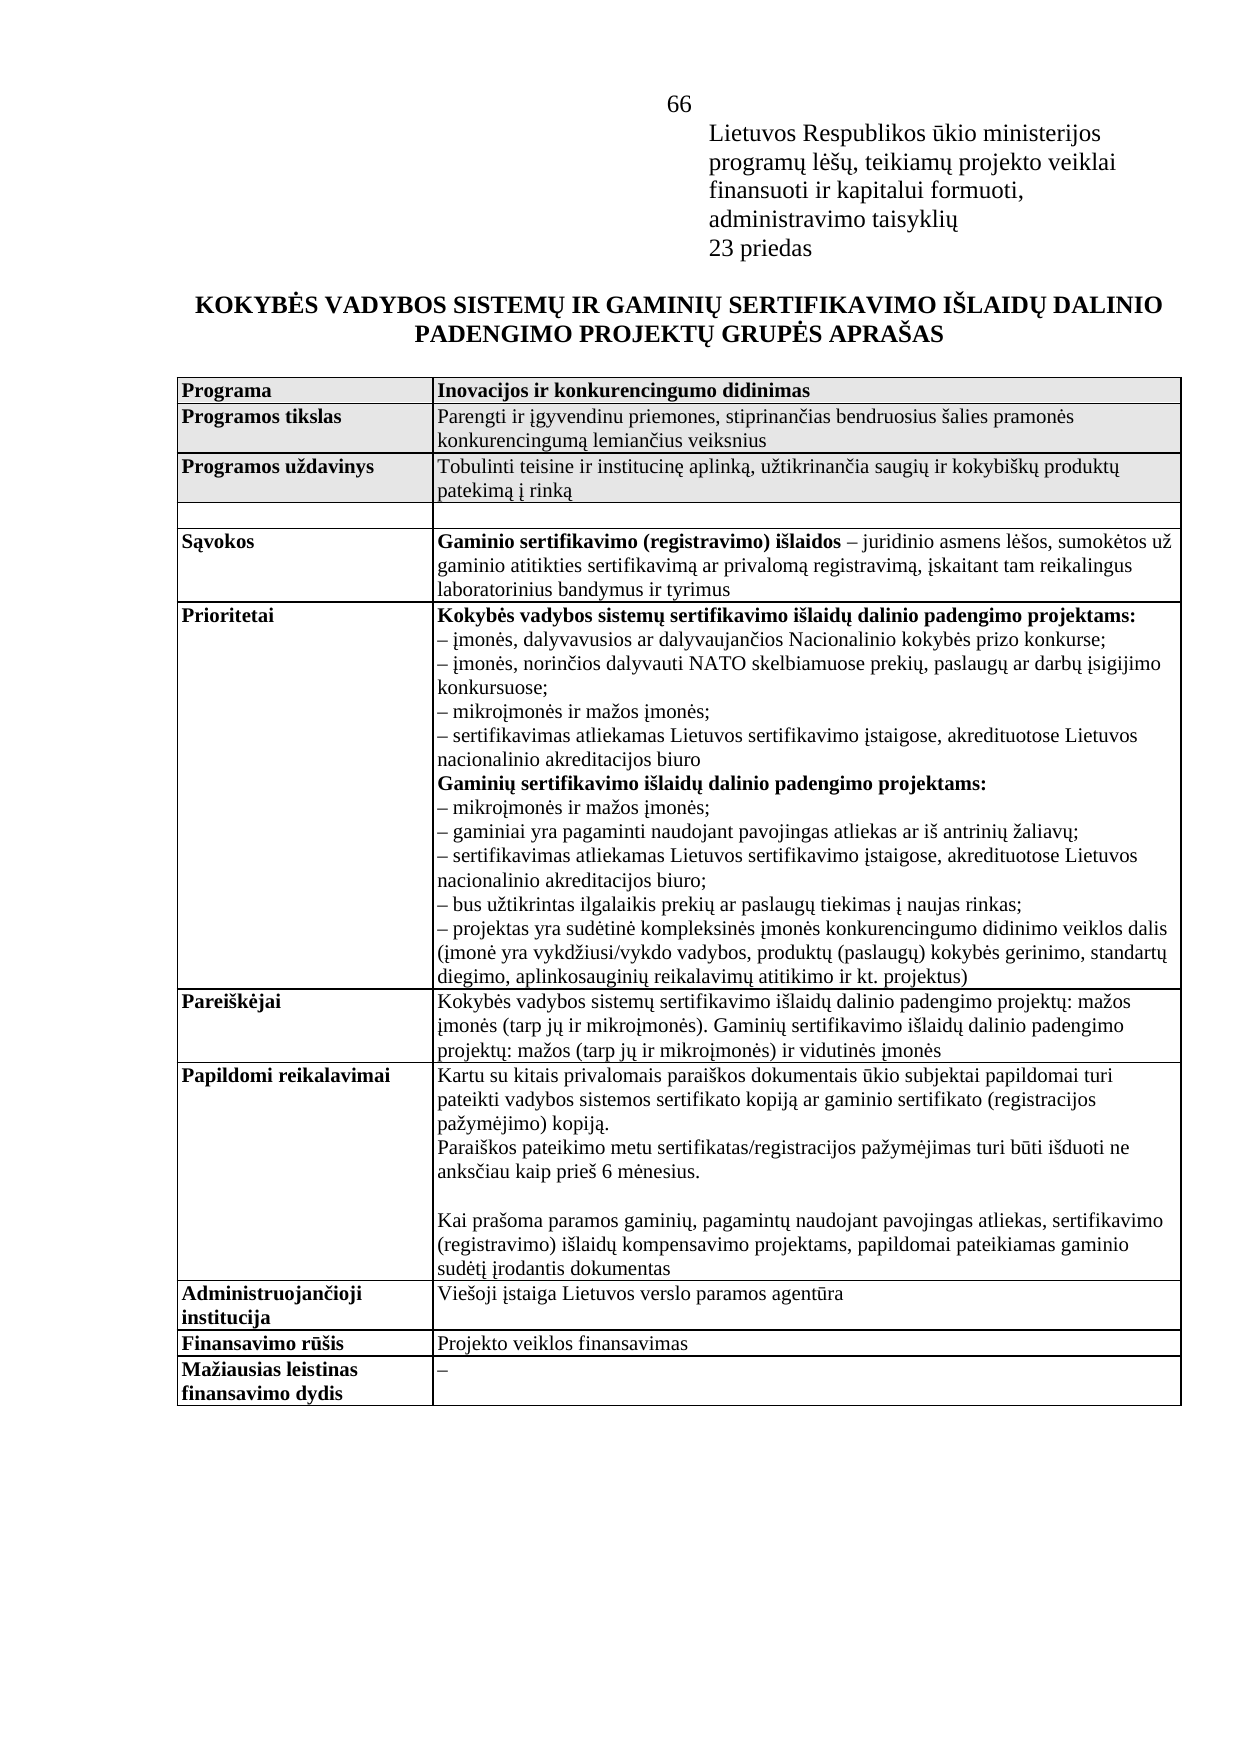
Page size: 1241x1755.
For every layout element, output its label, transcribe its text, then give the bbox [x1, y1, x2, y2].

table_cell Prioritetai [178, 603, 432, 988]
table_cell Pareiškėjai [178, 990, 432, 1062]
text Lietuvos Respublikos ūkio ministerijos [709, 118, 1181, 147]
table_cell – [434, 1357, 1180, 1405]
table_header Inovacijos ir konkurencingumo didinimas [434, 378, 1180, 402]
text KOKYBĖS VADYBOS SISTEMŲ IR GAMINIŲ SERTIFIKAVIMO IŠLAIDŲ DALINIO PADENGIMO PROJEKTŲ GRUPĖS APRAŠAS [177, 291, 1181, 348]
table_header Programa [178, 378, 432, 402]
table_cell Sąvokos [178, 529, 432, 601]
table_cell Papildomi reikalavimai [178, 1063, 432, 1280]
text finansuoti ir kapitalui formuoti, [177, 176, 1181, 204]
table_cell Viešoji įstaiga Lietuvos verslo paramos agentūra [434, 1281, 1180, 1329]
text 23 priedas [177, 233, 1181, 262]
text programų lėšų, teikiamų projekto veiklai [177, 147, 1181, 176]
table_cell Parengti ir įgyvendinu priemones, stiprinančias bendruosius šalies pramonės konkurencingumą lemiančius veiksnius [434, 404, 1180, 452]
table_cell Programos tikslas [178, 404, 432, 452]
table_cell Programos uždavinys [178, 454, 432, 502]
text administravimo taisyklių [177, 204, 1181, 233]
table_cell Tobulinti teisine ir institucinę aplinką, užtikrinančia saugių ir kokybiškų produktų patekimą į rinką [434, 454, 1180, 502]
